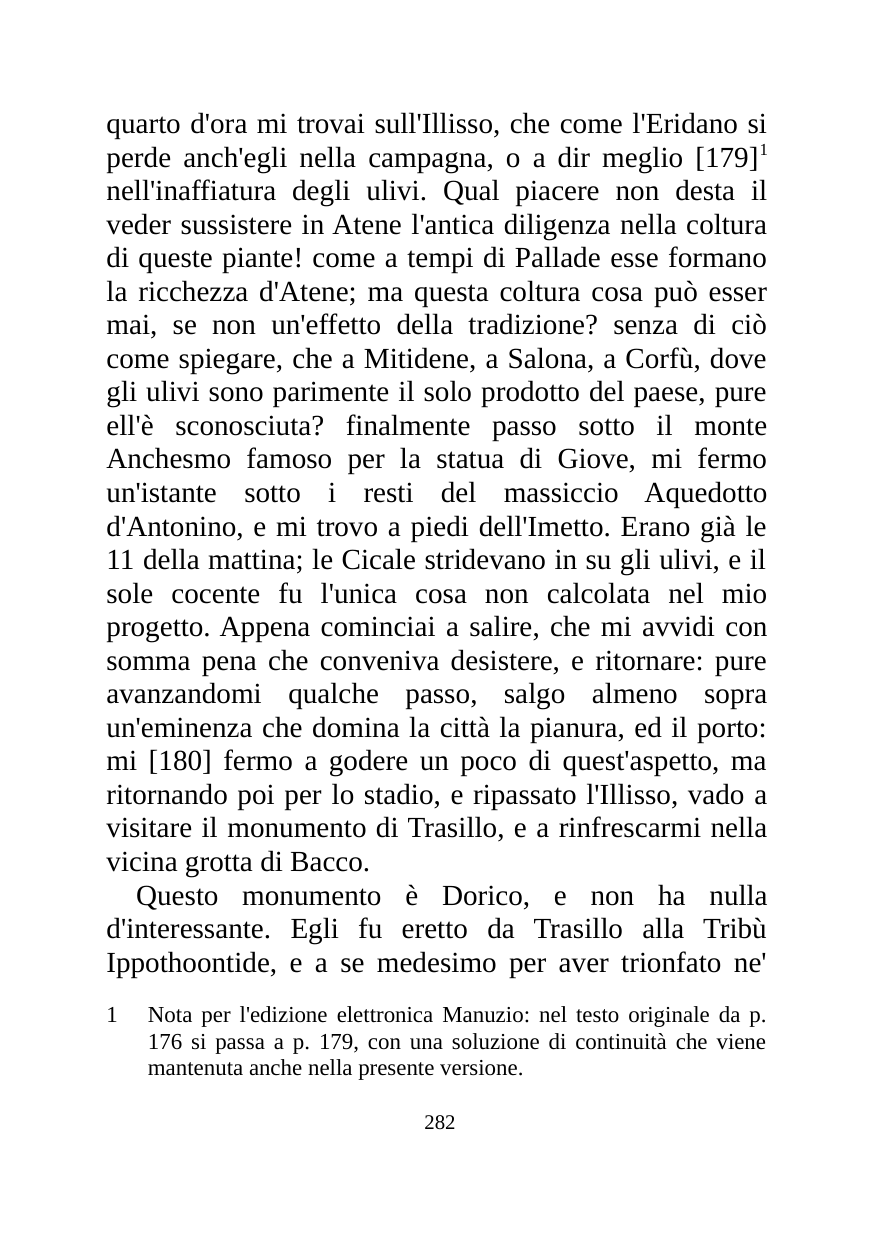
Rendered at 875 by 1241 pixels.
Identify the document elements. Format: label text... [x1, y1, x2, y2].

text Nota per l'edizione elettronica Manuzio: nel testo originale da p. 176 si passa a p. 179, con una soluzione di continuità che viene mantenuta anche nella presente versione. [106, 1001, 768, 1080]
text quarto d'ora mi trovai sull'Illisso, che come l'Eridano si perde anch'egli nella campagna, o a dir meglio [179] nell'inaffiatura degli ulivi. Qual piacere non desta il veder sussistere in Atene l'antica diligenza nella coltura di queste piante! come a tempi di Pallade esse formano la ricchezza d'Atene; ma questa coltura cosa può esser mai, se non un'effetto della tradizione? senza di ciò come spiegare, che a Mitidene, a Salona, a Corfù, dove gli ulivi sono parimente il solo prodotto del paese, pure ell'è sconosciuta? finalmente passo sotto il monte Anchesmo famoso per la statua di Giove, mi fermo un'istante sotto i resti del massiccio Aquedotto d'Antonino, e mi trovo a piedi dell'Imetto. Erano già le 11 della mattina; le Cicale stridevano in su gli ulivi, e il sole cocente fu l'unica cosa non calcolata nel mio progetto. Appena cominciai a salire, che mi avvidi con somma pena che conveniva desistere, e ritornare: pure avanzandomi qualche passo, salgo almeno sopra un'eminenza che domina la città la pianura, ed il porto: mi [180] fermo a godere un poco di quest'aspetto, ma ritornando poi per lo stadio, e ripassato l'Illisso, vado a visitare il monumento di Trasillo, e a rinfrescarmi nella vicina grotta di Bacco. [106, 106, 768, 878]
text Questo monumento è Dorico, e non ha nulla d'interessante. Egli fu eretto da Trasillo alla Tribù Ippothoontide, e a se medesimo per aver trionfato ne' [106, 878, 768, 978]
